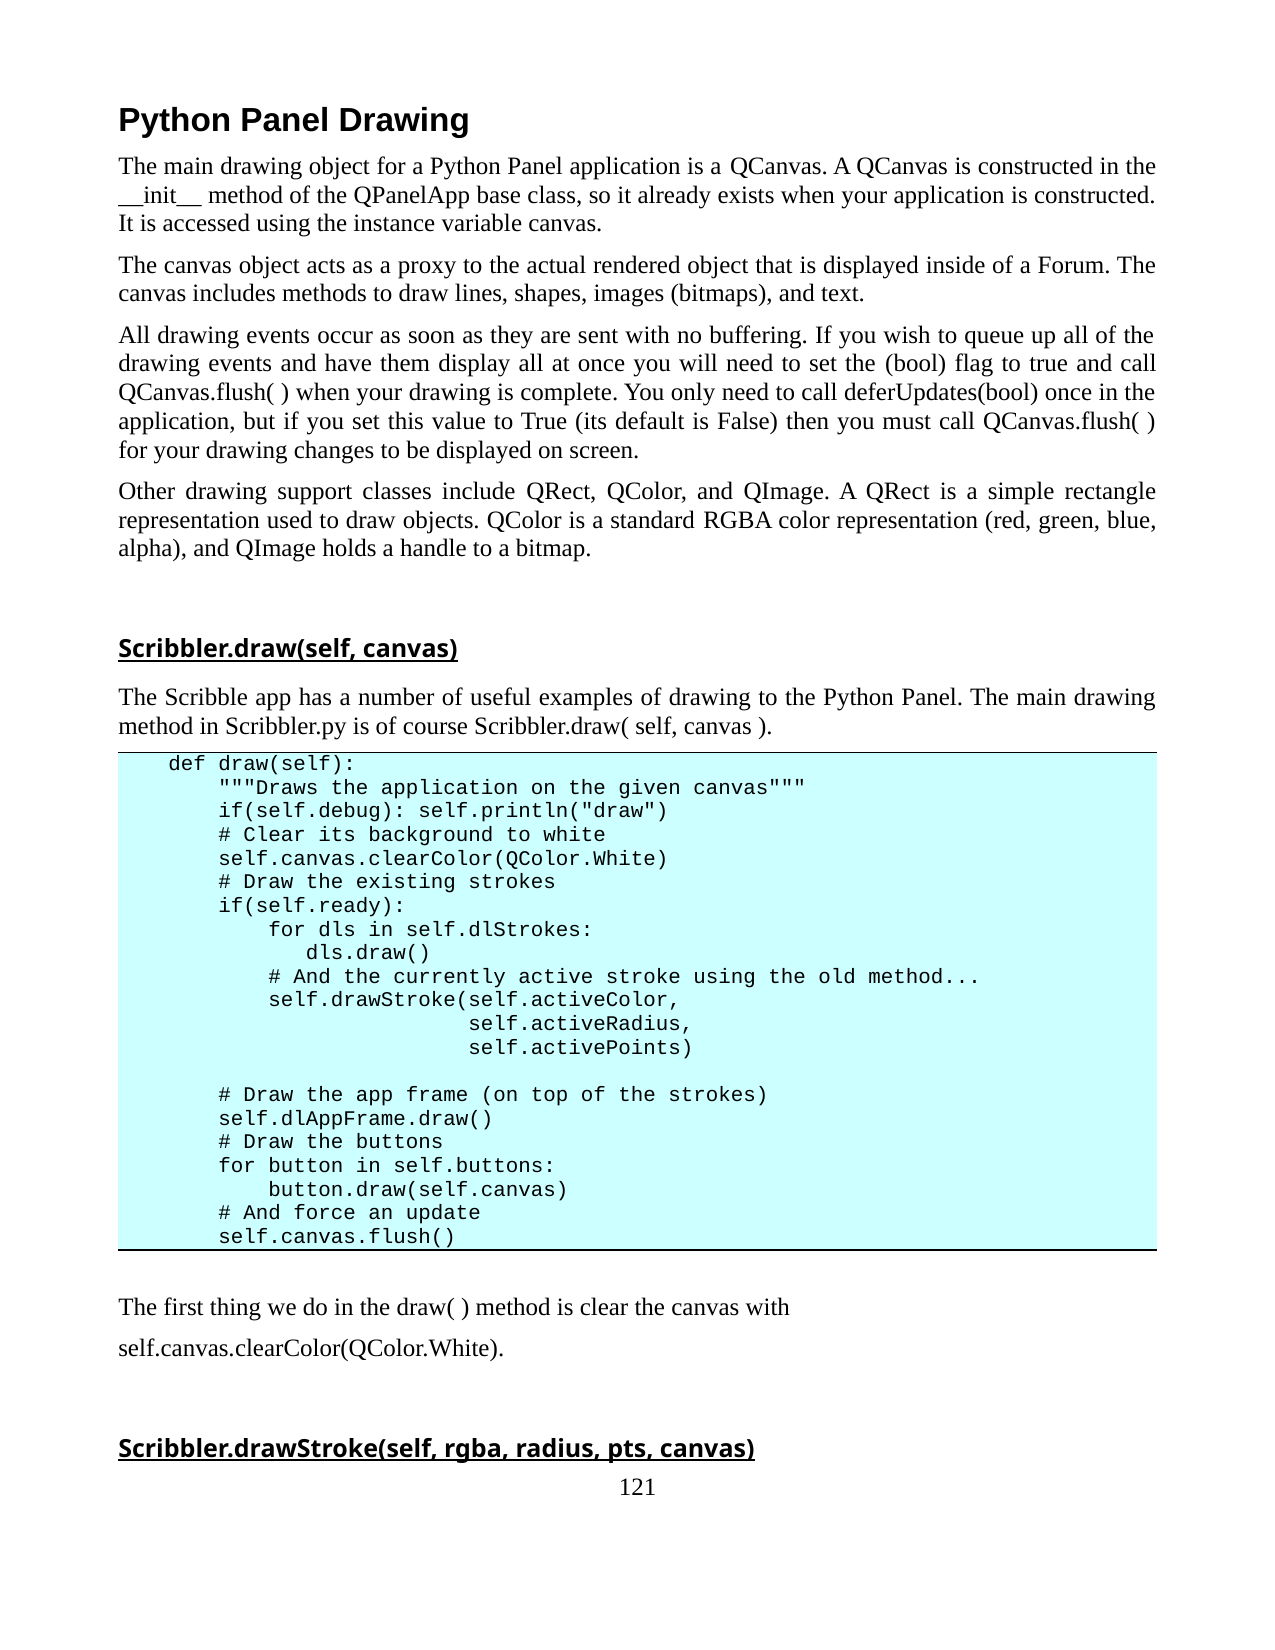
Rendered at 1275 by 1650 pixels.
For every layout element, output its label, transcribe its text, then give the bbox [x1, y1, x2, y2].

text self.activeRadius, [118, 1013, 1157, 1037]
text All drawing events occur as soon as they are sent with no buffering. If you wish to queue up all of the drawing events and have them display all at once you will need to set the (bool) flag to true and call QCanvas.flush( ) when your drawing is complete. You only need to call deferUpdates(bool) once in the application, but if you set this value to True (its default is False) then you must call QCanvas.flush( ) for your drawing changes to be displayed on screen. [118, 320, 1157, 463]
subtitle Python Panel Drawing [118, 100, 1157, 138]
text for button in self.buttons: [118, 1155, 1157, 1179]
text The first thing we do in the draw( ) method is clear the canvas with [118, 1292, 1157, 1321]
text # Draw the app frame (on top of the strokes) [118, 1084, 1157, 1108]
text self.canvas.flush() [118, 1225, 1157, 1249]
text # And force an update [118, 1202, 1157, 1225]
text Other drawing support classes include QRect, QColor, and QImage. A QRect is a simple rectangle representation used to draw objects. QColor is a standard RGBA color representation (red, green, blue, alpha), and QImage holds a handle to a bitmap. [118, 476, 1157, 562]
text # And the currently active stroke using the old method... [118, 966, 1157, 989]
text if(self.debug): self.println("draw") [118, 800, 1157, 824]
text self.activePoints) [118, 1037, 1157, 1060]
text def draw(self): [118, 753, 1157, 777]
text dls.draw() [118, 942, 1157, 966]
text # Clear its background to white [118, 824, 1157, 848]
title Scribbler.drawStroke(self, rgba, radius, pts, canvas) [118, 1431, 1157, 1465]
text self.canvas.clearColor(QColor.White) [118, 848, 1157, 871]
text self.dlAppFrame.draw() [118, 1108, 1157, 1131]
text The main drawing object for a Python Panel application is a QCanvas. A QCanvas is constructed in the __init__ method of the QPanelApp base class, so it already exists when your application is constructed. It is accessed using the instance variable canvas. [118, 151, 1157, 237]
text # Draw the existing strokes [118, 871, 1157, 895]
text button.draw(self.canvas) [118, 1179, 1157, 1202]
text The canvas object acts as a proxy to the actual rendered object that is displayed inside of a Forum. The canvas includes methods to draw lines, shapes, images (bitmaps), and text. [118, 250, 1157, 307]
title Scribbler.draw(self, canvas) [118, 631, 1157, 665]
text # Draw the buttons [118, 1131, 1157, 1155]
text for dls in self.dlStrokes: [118, 918, 1157, 942]
text The Scribble app has a number of useful examples of drawing to the Python Panel. The main drawing method in Scribbler.py is of course Scribbler.draw( self, canvas ). [118, 682, 1157, 739]
text self.drawStroke(self.activeColor, [118, 989, 1157, 1013]
text self.canvas.clearColor(QColor.White). [118, 1333, 1157, 1362]
text if(self.ready): [118, 895, 1157, 918]
text """Draws the application on the given canvas""" [118, 777, 1157, 800]
